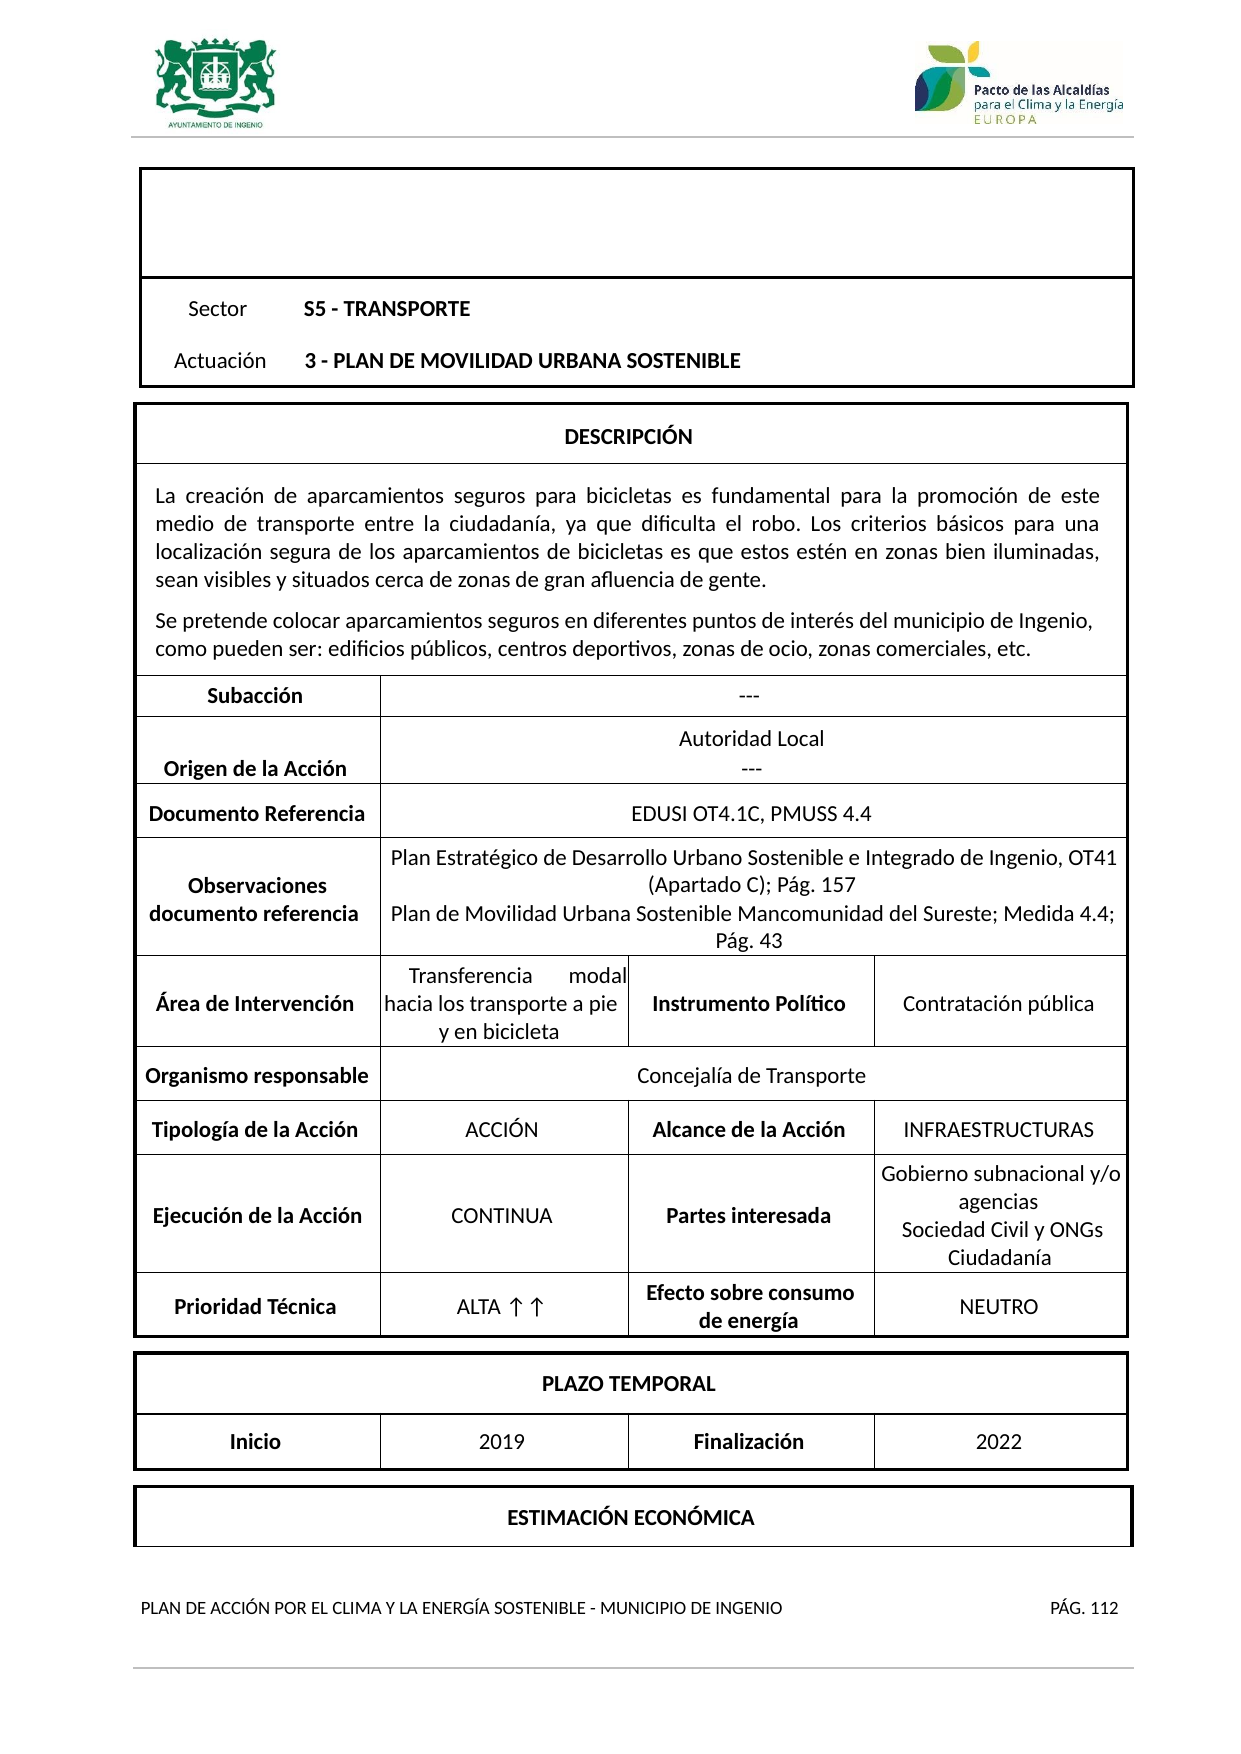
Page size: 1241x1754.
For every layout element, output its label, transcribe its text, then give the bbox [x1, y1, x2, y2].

table_cell 2022 [875, 1415, 1126, 1468]
table_cell Prioridad Técnica [137, 1273, 380, 1335]
table_cell Transferencia modal hacia los transporte a pie y en bicicleta [381, 956, 628, 1046]
table_cell EDUSI OT4.1C, PMUSS 4.4 [381, 784, 1126, 837]
table_cell ALTA ↑↑ [381, 1273, 628, 1335]
table_cell Concejalía de Transporte [381, 1047, 1126, 1099]
table_cell INFRAESTRUCTURAS [875, 1101, 1126, 1154]
table_header DESCRIPCIÓN [137, 405, 1126, 463]
table_cell Tipología de la Acción [137, 1101, 380, 1154]
table_header [875, 1355, 1126, 1413]
table_cell Plan Estratégico de Desarrollo Urbano Sostenible e Integrado de Ingenio, OT41 (Apartado C); Pág. 157 Plan de Movilidad Urbana Sostenible Mancomunidad del Sureste; Medida 4.4; Pág. 43 [381, 838, 1126, 955]
table_cell Finalización [629, 1415, 874, 1468]
table_header [137, 1355, 381, 1413]
table_cell Efecto sobre consumo de energía [629, 1273, 874, 1335]
table_cell Organismo responsable [137, 1047, 380, 1099]
table_header [872, 1488, 1130, 1546]
table_cell Inicio [137, 1415, 380, 1468]
table_cell Contratación pública [875, 956, 1126, 1046]
table_cell Partes interesada [629, 1155, 874, 1272]
table_cell Observaciones documento referencia [137, 838, 380, 955]
table_header [137, 1488, 377, 1546]
table_cell Ejecución de la Acción [137, 1155, 380, 1272]
table_cell Gobierno subnacional y/o agencias Sociedad Civil y ONGs Ciudadanía [875, 1155, 1126, 1272]
table_cell Alcance de la Acción [629, 1101, 874, 1154]
table_header ESTIMACIÓN ECONÓMICA [377, 1488, 872, 1546]
table_cell --- [381, 676, 1126, 716]
table_cell NEUTRO [875, 1273, 1126, 1335]
table_cell CONTINUA [381, 1155, 628, 1272]
table_header PLAZO TEMPORAL [381, 1355, 875, 1413]
table_cell Sector S5 - TRANSPORTE Actuación 3 - PLAN DE MOVILIDAD URBANA SOSTENIBLE [142, 279, 1132, 385]
table_cell 2019 [381, 1415, 628, 1468]
table_header ING_S5_3.06 - RED DE APARCAMIENTOS SEGUROS PARA BICICLETAS [142, 170, 1132, 276]
table_cell Instrumento Político [629, 956, 874, 1046]
table_cell Autoridad Local --- [381, 717, 1126, 783]
table_cell La creación de aparcamientos seguros para bicicletas es fundamental para la promoción de este medio de transporte entre la ciudadanía, ya que dificulta el robo. Los criterios básicos para una localización segura de los aparcamientos de bicicletas es que estos estén en zonas bien iluminadas, sean visibles y situados cerca de zonas de gran afluencia de gente. Se pretende colocar aparcamientos seguros en diferentes puntos de interés del municipio de Ingenio, como pueden ser: edificios públicos, centros deportivos, zonas de ocio, zonas comerciales, etc. [137, 464, 1126, 675]
table_cell Área de Intervención [137, 956, 380, 1046]
table_cell ACCIÓN [381, 1101, 628, 1154]
table_cell Origen de la Acción [137, 717, 380, 783]
table_cell Subacción [137, 676, 380, 716]
table_cell Documento Referencia [137, 784, 380, 837]
